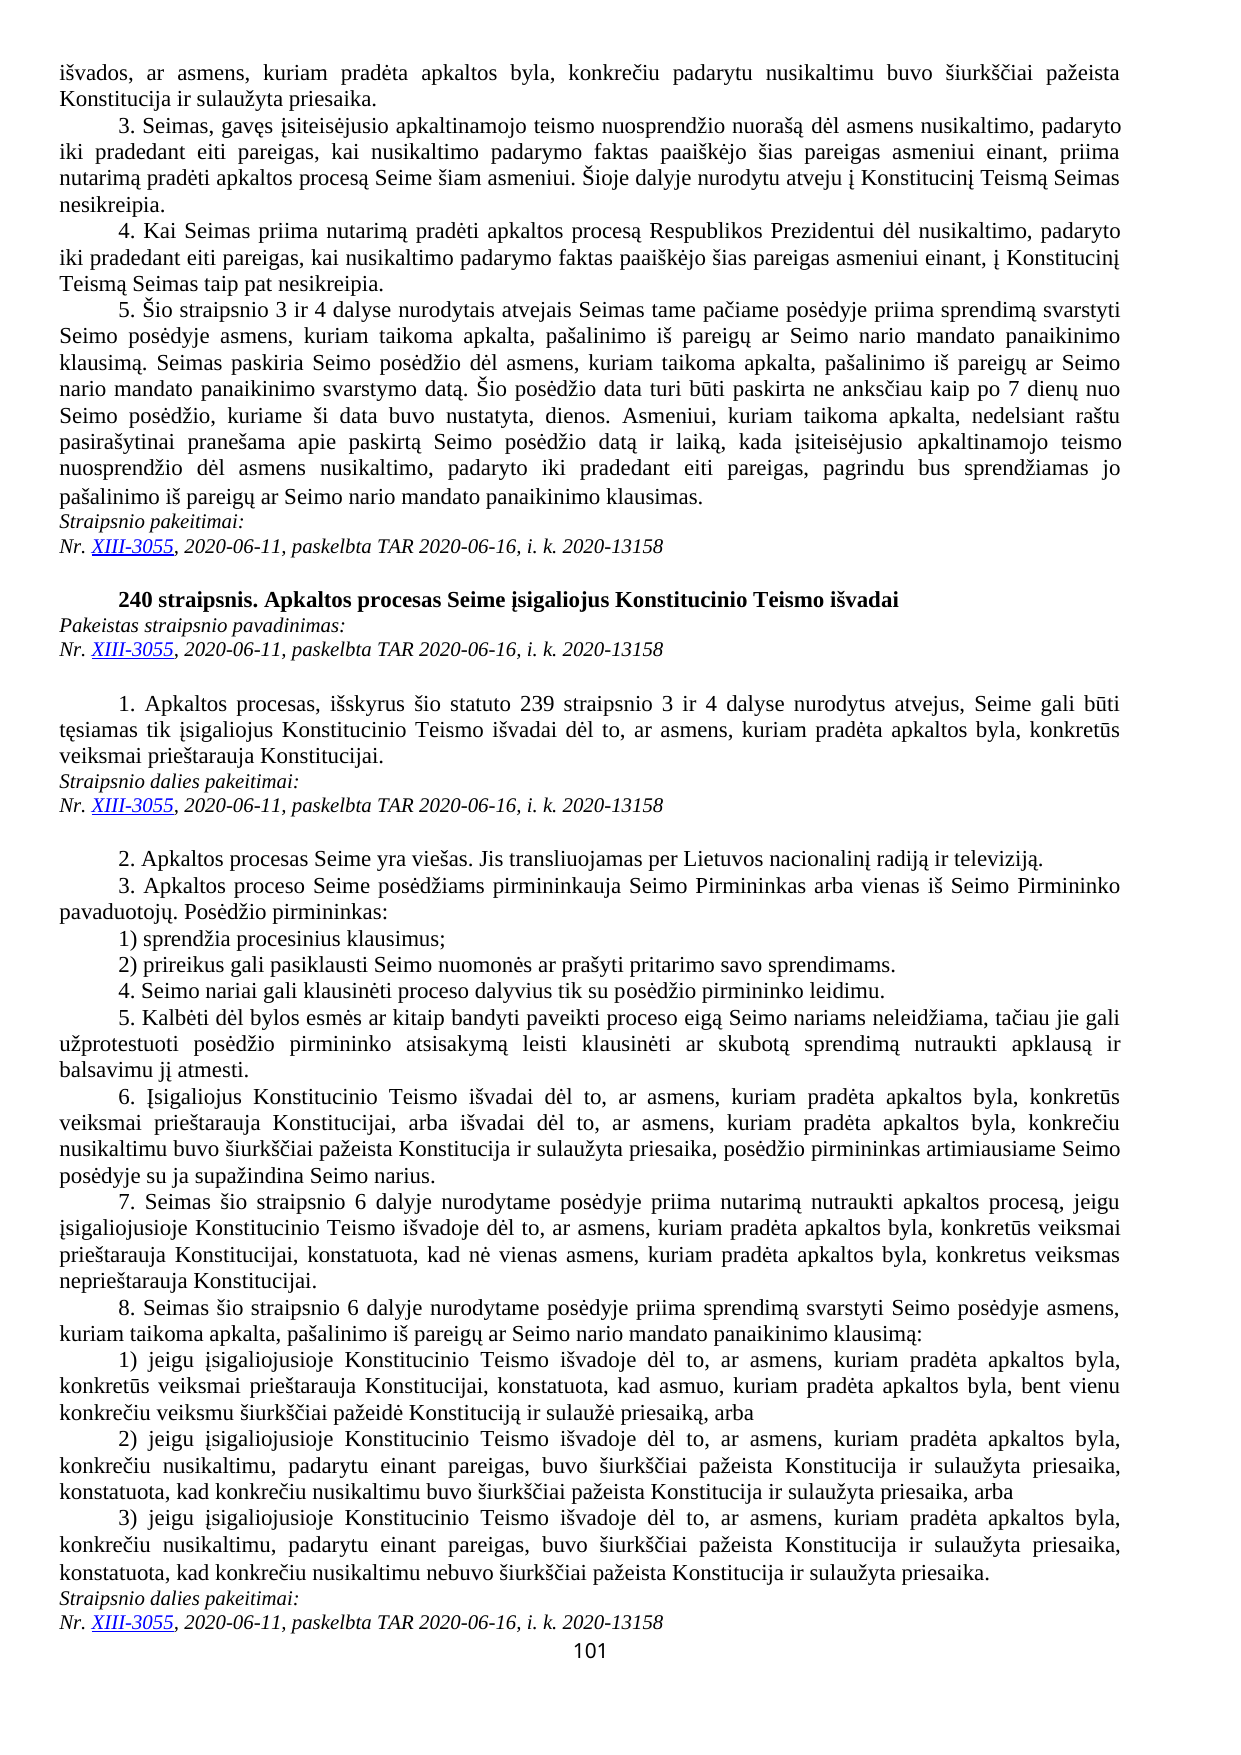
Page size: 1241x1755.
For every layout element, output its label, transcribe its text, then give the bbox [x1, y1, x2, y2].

text Nr. XIII-3055, 2020-06-11, paskelbta TAR 2020-06-16, i. k. 2020-13158 [59, 793, 1122, 817]
text 5. Kalbėti dėl bylos esmės ar kitaip bandyti paveikti proceso eigą Seimo nariams neleidžiama, tačiau jie gali užprotestuoti posėdžio pirmininko atsisakymą leisti klausinėti ar skubotą sprendimą nutraukti apklausą ir balsavimu jį atmesti. [59, 1004, 1122, 1083]
text Nr. XIII-3055, 2020-06-11, paskelbta TAR 2020-06-16, i. k. 2020-13158 [59, 533, 1122, 558]
text 5. Šio straipsnio 3 ir 4 dalyse nurodytais atvejais Seimas tame pačiame posėdyje priima sprendimą svarstyti Seimo posėdyje asmens, kuriam taikoma apkalta, pašalinimo iš pareigų ar Seimo nario mandato panaikinimo klausimą. Seimas paskiria Seimo posėdžio dėl asmens, kuriam taikoma apkalta, pašalinimo iš pareigų ar Seimo nario mandato panaikinimo svarstymo datą. Šio posėdžio data turi būti paskirta ne anksčiau kaip po 7 dienų nuo Seimo posėdžio, kuriame ši data buvo nustatyta, dienos. Asmeniui, kuriam taikoma apkalta, nedelsiant raštu pasirašytinai pranešama apie paskirtą Seimo posėdžio datą ir laiką, kada įsiteisėjusio apkaltinamojo teismo nuosprendžio dėl asmens nusikaltimo, padaryto iki pradedant eiti pareigas, pagrindu bus sprendžiamas jo pašalinimo iš pareigų ar Seimo nario mandato panaikinimo klausimas. [59, 296, 1122, 509]
text 3. Seimas, gavęs įsiteisėjusio apkaltinamojo teismo nuosprendžio nuorašą dėl asmens nusikaltimo, padaryto iki pradedant eiti pareigas, kai nusikaltimo padarymo faktas paaiškėjo šias pareigas asmeniui einant, priima nutarimą pradėti apkaltos procesą Seime šiam asmeniui. Šioje dalyje nurodytu atveju į Konstitucinį Teismą Seimas nesikreipia. [59, 112, 1122, 217]
text 2) prireikus gali pasiklausti Seimo nuomonės ar prašyti pritarimo savo sprendimams. [59, 951, 1122, 977]
text 2) jeigu įsigaliojusioje Konstitucinio Teismo išvadoje dėl to, ar asmens, kuriam pradėta apkaltos byla, konkrečiu nusikaltimu, padarytu einant pareigas, buvo šiurkščiai pažeista Konstitucija ir sulaužyta priesaika, konstatuota, kad konkrečiu nusikaltimu buvo šiurkščiai pažeista Konstitucija ir sulaužyta priesaika, arba [59, 1425, 1122, 1504]
text 3. Apkaltos proceso Seime posėdžiams pirmininkauja Seimo Pirmininkas arba vienas iš Seimo Pirmininko pavaduotojų. Posėdžio pirmininkas: [59, 872, 1122, 924]
text Nr. XIII-3055, 2020-06-11, paskelbta TAR 2020-06-16, i. k. 2020-13158 [59, 637, 1122, 661]
text 240 straipsnis. Apkaltos procesas Seime įsigaliojus Konstitucinio Teismo išvadai [59, 586, 1122, 613]
text išvados, ar asmens, kuriam pradėta apkaltos byla, konkrečiu padarytu nusikaltimu buvo šiurkščiai pažeista Konstitucija ir sulaužyta priesaika. [59, 59, 1122, 112]
text 6. Įsigaliojus Konstitucinio Teismo išvadai dėl to, ar asmens, kuriam pradėta apkaltos byla, konkretūs veiksmai prieštarauja Konstitucijai, arba išvadai dėl to, ar asmens, kuriam pradėta apkaltos byla, konkrečiu nusikaltimu buvo šiurkščiai pažeista Konstitucija ir sulaužyta priesaika, posėdžio pirmininkas artimiausiame Seimo posėdyje su ja supažindina Seimo narius. [59, 1083, 1122, 1188]
text 7. Seimas šio straipsnio 6 dalyje nurodytame posėdyje priima nutarimą nutraukti apkaltos procesą, jeigu įsigaliojusioje Konstitucinio Teismo išvadoje dėl to, ar asmens, kuriam pradėta apkaltos byla, konkretūs veiksmai prieštarauja Konstitucijai, konstatuota, kad nė vienas asmens, kuriam pradėta apkaltos byla, konkretus veiksmas neprieštarauja Konstitucijai. [59, 1188, 1122, 1293]
text Nr. XIII-3055, 2020-06-11, paskelbta TAR 2020-06-16, i. k. 2020-13158 [59, 1610, 1122, 1634]
text Straipsnio pakeitimai: [59, 509, 1122, 533]
text 1) jeigu įsigaliojusioje Konstitucinio Teismo išvadoje dėl to, ar asmens, kuriam pradėta apkaltos byla, konkretūs veiksmai prieštarauja Konstitucijai, konstatuota, kad asmuo, kuriam pradėta apkaltos byla, bent vienu konkrečiu veiksmu šiurkščiai pažeidė Konstituciją ir sulaužė priesaiką, arba [59, 1346, 1122, 1425]
text 4. Seimo nariai gali klausinėti proceso dalyvius tik su posėdžio pirmininko leidimu. [59, 977, 1122, 1004]
text Straipsnio dalies pakeitimai: [59, 769, 1122, 793]
text 8. Seimas šio straipsnio 6 dalyje nurodytame posėdyje priima sprendimą svarstyti Seimo posėdyje asmens, kuriam taikoma apkalta, pašalinimo iš pareigų ar Seimo nario mandato panaikinimo klausimą: [59, 1293, 1122, 1346]
text 2. Apkaltos procesas Seime yra viešas. Jis transliuojamas per Lietuvos nacionalinį radiją ir televiziją. [59, 846, 1122, 872]
text 1) sprendžia procesinius klausimus; [59, 924, 1122, 951]
text Straipsnio dalies pakeitimai: [59, 1586, 1122, 1610]
text Pakeistas straipsnio pavadinimas: [59, 613, 1122, 637]
text 3) jeigu įsigaliojusioje Konstitucinio Teismo išvadoje dėl to, ar asmens, kuriam pradėta apkaltos byla, konkrečiu nusikaltimu, padarytu einant pareigas, buvo šiurkščiai pažeista Konstitucija ir sulaužyta priesaika, konstatuota, kad konkrečiu nusikaltimu nebuvo šiurkščiai pažeista Konstitucija ir sulaužyta priesaika. [59, 1504, 1122, 1586]
text 4. Kai Seimas priima nutarimą pradėti apkaltos procesą Respublikos Prezidentui dėl nusikaltimo, padaryto iki pradedant eiti pareigas, kai nusikaltimo padarymo faktas paaiškėjo šias pareigas asmeniui einant, į Konstitucinį Teismą Seimas taip pat nesikreipia. [59, 217, 1122, 296]
text 1. Apkaltos procesas, išskyrus šio statuto 239 straipsnio 3 ir 4 dalyse nurodytus atvejus, Seime gali būti tęsiamas tik įsigaliojus Konstitucinio Teismo išvadai dėl to, ar asmens, kuriam pradėta apkaltos byla, konkretūs veiksmai prieštarauja Konstitucijai. [59, 689, 1122, 769]
